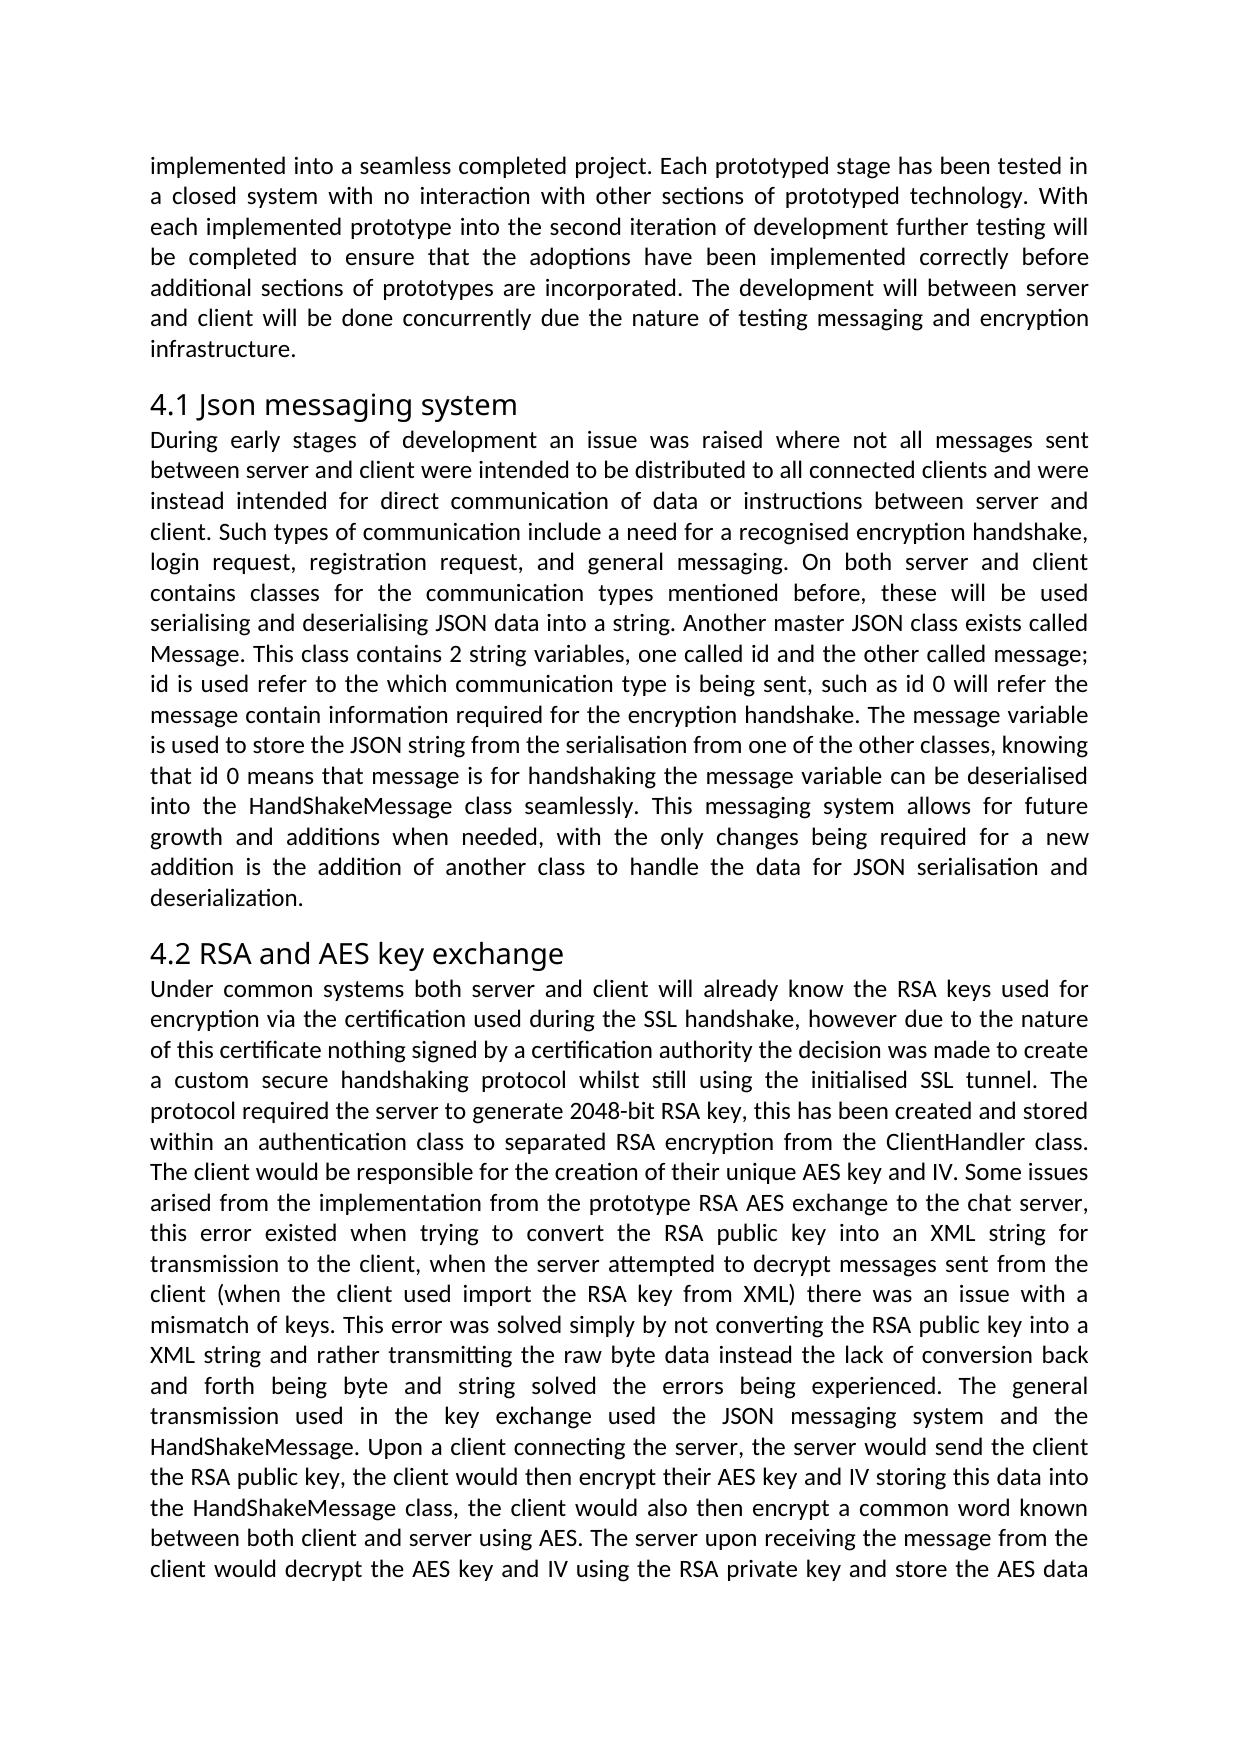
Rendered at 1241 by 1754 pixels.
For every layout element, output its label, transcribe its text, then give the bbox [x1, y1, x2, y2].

text Under common systems both server and client will already know the RSA keys used for encryption via the certification used during the SSL handshake, however due to the nature of this certificate nothing signed by a certification authority the decision was made to create a custom secure handshaking protocol whilst still using the initialised SSL tunnel. The protocol required the server to generate 2048-bit RSA key, this has been created and stored within an authentication class to separated RSA encryption from the ClientHandler class. The client would be responsible for the creation of their unique AES key and IV. Some issues arised from the implementation from the prototype RSA AES exchange to the chat server, this error existed when trying to convert the RSA public key into an XML string for transmission to the client, when the server attempted to decrypt messages sent from the client (when the client used import the RSA key from XML) there was an issue with a mismatch of keys. This error was solved simply by not converting the RSA public key into a XML string and rather transmitting the raw byte data instead the lack of conversion back and forth being byte and string solved the errors being experienced. The general transmission used in the key exchange used the JSON messaging system and the HandShakeMessage. Upon a client connecting the server, the server would send the client the RSA public key, the client would then encrypt their AES key and IV storing this data into the HandShakeMessage class, the client would also then encrypt a common word known between both client and server using AES. The server upon receiving the message from the client would decrypt the AES key and IV using the RSA private key and store the AES data [150, 973, 1090, 1583]
subtitle 4.1 Json messaging system [150, 384, 1090, 424]
subtitle 4.2 RSA and AES key exchange [150, 933, 1090, 973]
text During early stages of development an issue was raised where not all messages sent between server and client were intended to be distributed to all connected clients and were instead intended for direct communication of data or instructions between server and client. Such types of communication include a need for a recognised encryption handshake, login request, registration request, and general messaging. On both server and client contains classes for the communication types mentioned before, these will be used serialising and deserialising JSON data into a string. Another master JSON class exists called Message. This class contains 2 string variables, one called id and the other called message; id is used refer to the which communication type is being sent, such as id 0 will refer the message contain information required for the encryption handshake. The message variable is used to store the JSON string from the serialisation from one of the other classes, knowing that id 0 means that message is for handshaking the message variable can be deserialised into the HandShakeMessage class seamlessly. This messaging system allows for future growth and additions when needed, with the only changes being required for a new addition is the addition of another class to handle the data for JSON serialisation and deserialization. [150, 424, 1090, 912]
text implemented into a seamless completed project. Each prototyped stage has been tested in a closed system with no interaction with other sections of prototyped technology. With each implemented prototype into the second iteration of development further testing will be completed to ensure that the adoptions have been implemented correctly before additional sections of prototypes are incorporated. The development will between server and client will be done concurrently due the nature of testing messaging and encryption infrastructure. [150, 150, 1090, 364]
